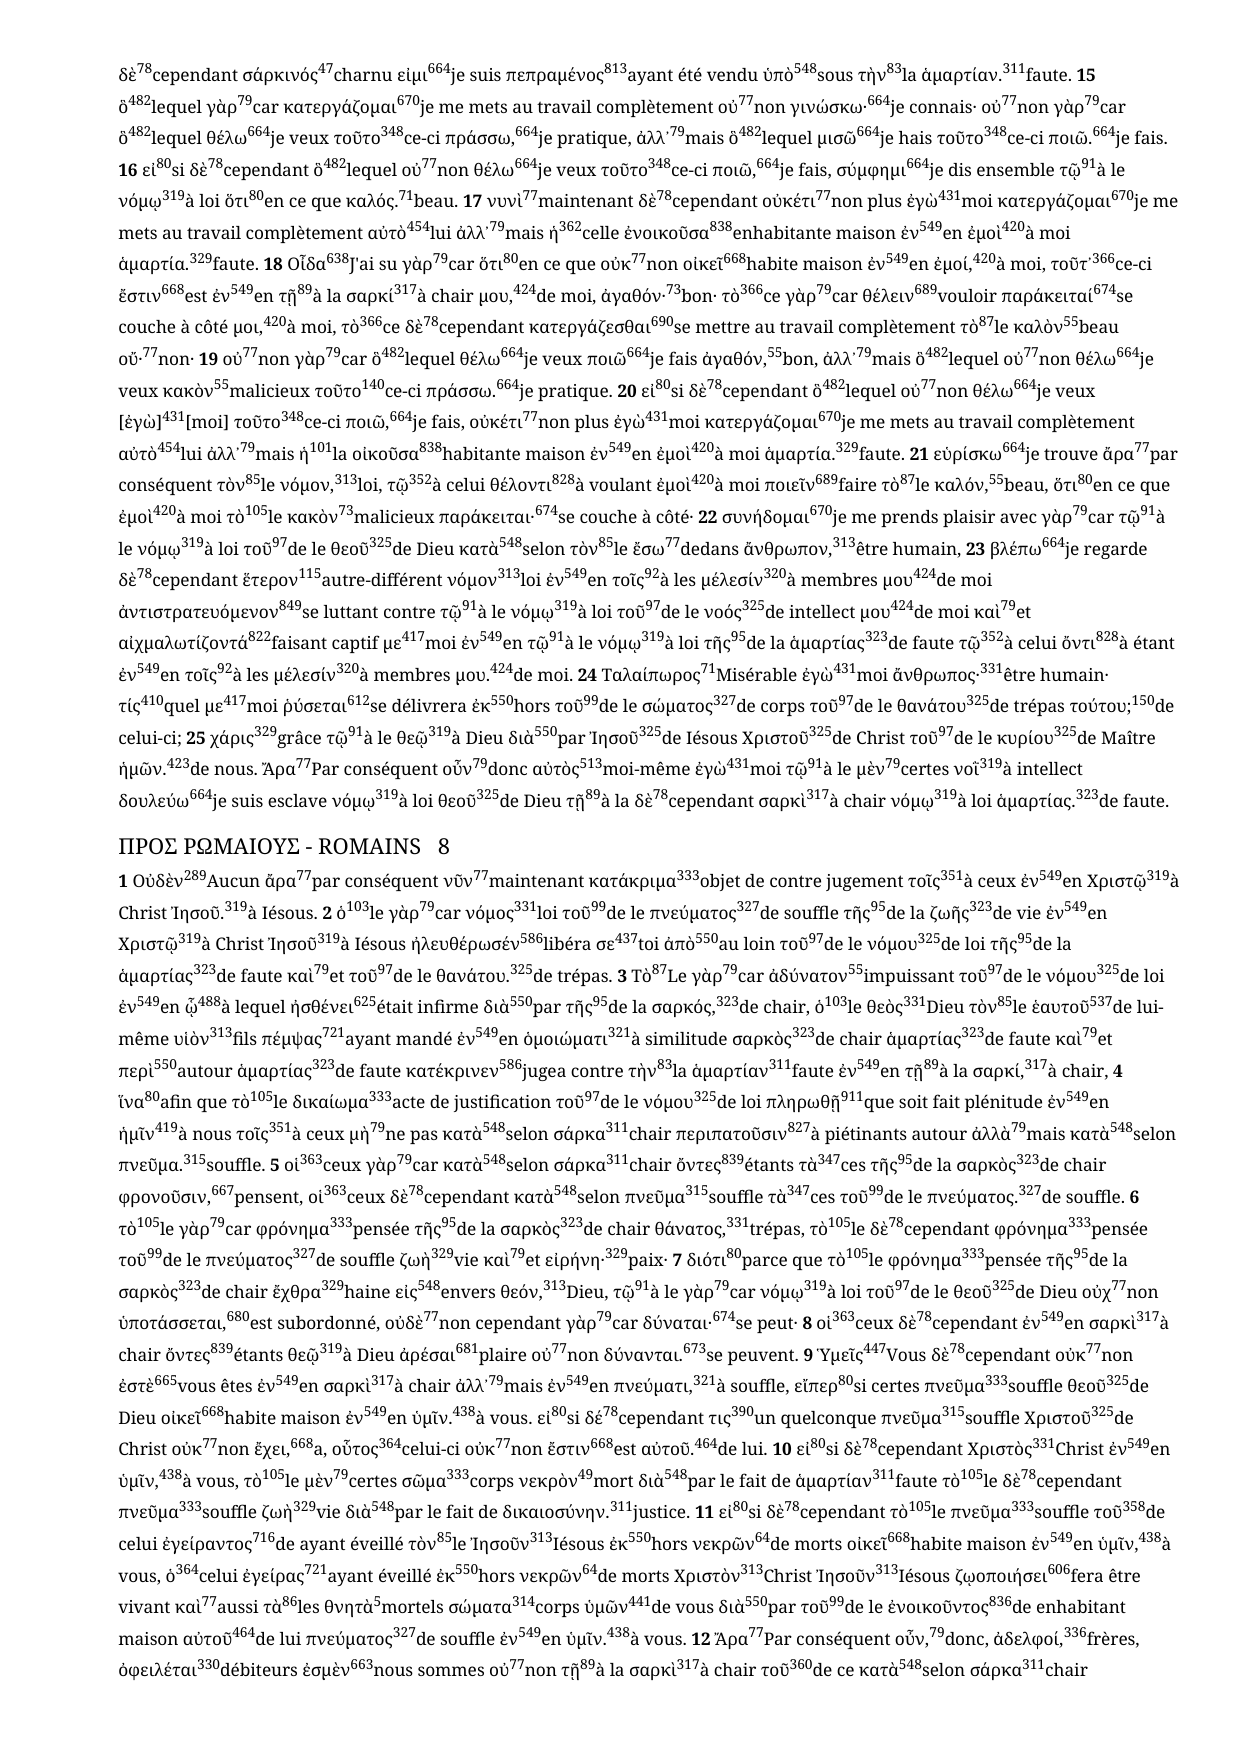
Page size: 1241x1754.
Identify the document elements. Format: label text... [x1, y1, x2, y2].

text 1 Ἢ79Ou ἀγνοεῖτε,665vous méconnaissez, ἀδελφοί,336frères, γινώσκουσιν827à connaissants γὰρ79car νόμον313loi λαλῶ,664je bavarde, ὅτι80en ce que ὁ103le νόμος331loi κυριεύει668maîtrise τοῦ97de le ἀνθρώπου325de être humain ἐφ᾽548sur ὅσον295autant lequel χρόνον313temps ζῇ;668vit; 2 ἡ101la γὰρ79car ὕπανδρος20sous homme γυνὴ329femme τῷ91à le ζῶντι828à vivant ἀνδρὶ319à homme δέδεται654a été attaché de lien νόμῳ·319à loi· ἐὰν80si le cas échéant δὲ78cependant ἀποθάνῃ899que meure loin ὁ103le ἀνήρ,331homme, κατήργηται654a été rendu complètement sans travail ἀπὸ550au loin τοῦ97de le νόμου325de loi τοῦ97de le ἀνδρός.325de homme. 3 ἄρα77par conséquent οὖν79donc ζῶντος834de vivant τοῦ257de le ἀνδρὸς325de homme μοιχαλὶς329adultère χρηματίσει606négociera du besoin ἐὰν80si le cas échéant γένηται905que se devienne ἀνδρὶ319à homme ἑτέρῳ·121à autre-différent· ἐὰν80si le cas échéant δὲ78cependant ἀποθάνῃ899que meure loin ὁ103le ἀνήρ,331homme, ἐλευθέρα45libre ἐστὶν668est ἀπὸ550au loin τοῦ97de le νόμου,325de loi, τοῦ360de ce μὴ77ne pas εἶναι689être αὐτὴν450elle μοιχαλίδα311adultère γενομένην724se ayante devenue ἀνδρὶ319à homme ἑτέρῳ.121à autre-différent. 4 ὥστε,80de sorte que, ἀδελφοί336frères μου,424de moi, καὶ77aussi ὑμεῖς447vous ἐθανατώθητε597vous fûtes mis à trépas τῷ91à le νόμῳ319à loi διὰ550par τοῦ99de le σώματος327de corps τοῦ97de le Χριστοῦ,325de Christ, εἰς548envers τὸ348ce γενέσθαι682se devenir ὑμᾶς436vous ἑτέρῳ,378à autre-différent, τῷ352à celui ἐκ550hors νεκρῶν64de morts ἐγερθέντι,748à ayant été éveillé, ἵνα80afin que καρποφορήσωμεν894que nous colportions du fruit τῷ91à le θεῷ.319à Dieu. 5 ὅτε80lorsque γὰρ79car ἦμεν620nous étions ἐν549en τῇ89à la σαρκί,317à chair, τὰ104les παθήματα332passions de souffrances τῶν94de les ἁμαρτιῶν322de fautes τὰ365ces διὰ550par τοῦ97de le νόμου325de loi ἐνηργεῖτο631se énergisait ἐν549en τοῖς92à les μέλεσιν320à membres ἡμῶν,423de nous, εἰς548envers τὸ348ce καρποφορῆσαι681colporter du fruit τῷ91à le θανάτῳ·319à trépas· 6 νυνὶ77maintenant δὲ78cependant κατηργήθημεν595nous fûmes rendu complètement sans travail ἀπὸ550au loin τοῦ97de le νόμου325de loi ἀποθανόντες720ayants morts loin ἐν549en ᾧ486à lequel κατειχόμεθα,632nous étions tenu de haut en bas, ὥστε80de sorte que δουλεύειν689être esclave ἡμᾶς416nous ἐν549en καινότητι317à nouveauté πνεύματος327de souffle καὶ79et οὐ77non παλαιότητι317à vieillesse γράμματος.327de lettre. 7 Τί399Quel οὖν79donc ἐροῦμεν;601nous dirons; ὁ103le νόμος331loi ἁμαρτία;329faute; μὴ77ne pas γένοιτο·696que se devienne· ἀλλὰ79mais τὴν83la ἁμαρτίαν311faute οὐκ77non ἔγνων582je connus εἰ551si μὴ77ne pas διὰ550par νόμου·325de loi· τήν83la τε79en outre γὰρ79car ἐπιθυμίαν311désir en fureur οὐκ77non ᾔδειν655j'avais su εἰ551si μὴ77ne pas ὁ103le νόμος331loi ἔλεγεν·625disait· οὐκ77non ἐπιθυμήσεις.604tu désireras en fureur. 8 ἀφορμὴν311occasion δὲ78cependant λαβοῦσα719ayante prise ἡ101la ἁμαρτία329faute διὰ550par τῆς95de la ἐντολῆς323de commandement κατειργάσατο592se mit au travail complètement ἐν549en ἐμοὶ420à moi πᾶσαν267toute ἐπιθυμίαν·311désir en fureur· χωρὶς552séparément γὰρ79car νόμου325de loi ἁμαρτία329faute νεκρά.45morte. 9 ἐγὼ431moi δὲ78cependant ἔζων621je vivais χωρὶς552séparément νόμου325de loi ποτέ,77à un moment, ἐλθούσης714de ayante venue δὲ78cependant τῆς95de la ἐντολῆς323de commandement ἡ101la ἁμαρτία329faute ἀνέζησεν,586vécut de bas en haut, 10 ἐγὼ431moi δὲ78cependant ἀπέθανον582je mourus loin καὶ79et εὑρέθη600fut trouvé μοι420à moi ἡ101la ἐντολὴ329commandement ἡ362celle εἰς548envers ζωήν,311vie, αὕτη362celle-ci εἰς548envers θάνατον·313trépas· 11 ἡ101la γὰρ79car ἁμαρτία329faute ἀφορμὴν311occasion λαβοῦσα719ayante prise διὰ550par τῆς95de la ἐντολῆς323de commandement ἐξηπάτησέν586appâta d'excès με417moi καὶ79et δι᾽550par αὐτῆς462de elle ἀπέκτεινεν.586tua catégoriquement. 12 ὥστε80de sorte que ὁ103le μὲν77certes νόμος331loi ἅγιος47saint καὶ79et ἡ101la ἐντολὴ329commandement ἁγία69sainte καὶ79et δικαία69juste καὶ79et ἀγαθή.69bonne. 13 Τὸ105Le οὖν79donc ἀγαθὸν73bon ἐμοὶ420à moi ἐγένετο592se devint θάνατος;331trépas; μὴ77ne pas γένοιτο·696que se devienne· ἀλλ᾽79mais ἡ101la ἁμαρτία,329faute, ἵνα80afin que φανῇ911que soit apparu en lumière ἁμαρτία,329faute, διὰ550par τοῦ99de le ἀγαθοῦ67de bon μοι420à moi κατεργαζομένη865se mettante au travail complètement θάνατον,313trépas, ἵνα80afin que γένηται905que se devienne καθ᾽548selon ὑπερβολὴν311hyperbole ἁμαρτωλὸς45fauteuse ἡ101la ἁμαρτία329faute διὰ550par τῆς95de la ἐντολῆς.323de commandement. 14 Οἴδαμεν637Nous avons su γὰρ79car ὅτι80en ce que ὁ103le νόμος331loi πνευματικός47soufflique ἐστιν,668est, ἐγὼ431moi δὲ78cependant σάρκινός47charnu εἰμι664je suis πεπραμένος813ayant été vendu ὑπὸ548sous τὴν83la ἁμαρτίαν.311faute. 15 ὃ482lequel γὰρ79car κατεργάζομαι670je me mets au travail complètement οὐ77non γινώσκω·664je connais· οὐ77non γὰρ79car ὃ482lequel θέλω664je veux τοῦτο348ce-ci πράσσω,664je pratique, ἀλλ᾽79mais ὃ482lequel μισῶ664je hais τοῦτο348ce-ci ποιῶ.664je fais. 16 εἰ80si δὲ78cependant ὃ482lequel οὐ77non θέλω664je veux τοῦτο348ce-ci ποιῶ,664je fais, σύμφημι664je dis ensemble τῷ91à le νόμῳ319à loi ὅτι80en ce que καλός.71beau. 17 νυνὶ77maintenant δὲ78cependant οὐκέτι77non plus ἐγὼ431moi κατεργάζομαι670je me mets au travail complètement αὐτὸ454lui ἀλλ᾽79mais ἡ362celle ἐνοικοῦσα838enhabitante maison ἐν549en ἐμοὶ420à moi ἁμαρτία.329faute. 18 Οἶδα638J'ai su γὰρ79car ὅτι80en ce que οὐκ77non οἰκεῖ668habite maison ἐν549en ἐμοί,420à moi, τοῦτ᾽366ce-ci ἔστιν668est ἐν549en τῇ89à la σαρκί317à chair μου,424de moi, ἀγαθόν·73bon· τὸ366ce γὰρ79car θέλειν689vouloir παράκειταί674se couche à côté μοι,420à moi, τὸ366ce δὲ78cependant κατεργάζεσθαι690se mettre au travail complètement τὸ87le καλὸν55beau οὔ·77non· 19 οὐ77non γὰρ79car ὃ482lequel θέλω664je veux ποιῶ664je fais ἀγαθόν,55bon, ἀλλ᾽79mais ὃ482lequel οὐ77non θέλω664je veux κακὸν55malicieux τοῦτο140ce-ci πράσσω.664je pratique. 20 εἰ80si δὲ78cependant ὃ482lequel οὐ77non θέλω664je veux [ἐγὼ]431[moi] τοῦτο348ce-ci ποιῶ,664je fais, οὐκέτι77non plus ἐγὼ431moi κατεργάζομαι670je me mets au travail complètement αὐτὸ454lui ἀλλ᾽79mais ἡ101la οἰκοῦσα838habitante maison ἐν549en ἐμοὶ420à moi ἁμαρτία.329faute. 21 εὑρίσκω664je trouve ἄρα77par conséquent τὸν85le νόμον,313loi, τῷ352à celui θέλοντι828à voulant ἐμοὶ420à moi ποιεῖν689faire τὸ87le καλόν,55beau, ὅτι80en ce que ἐμοὶ420à moi τὸ105le κακὸν73malicieux παράκειται·674se couche à côté· 22 συνήδομαι670je me prends plaisir avec γὰρ79car τῷ91à le νόμῳ319à loi τοῦ97de le θεοῦ325de Dieu κατὰ548selon τὸν85le ἔσω77dedans ἄνθρωπον,313être humain, 23 βλέπω664je regarde δὲ78cependant ἕτερον115autre-différent νόμον313loi ἐν549en τοῖς92à les μέλεσίν320à membres μου424de moi ἀντιστρατευόμενον849se luttant contre τῷ91à le νόμῳ319à loi τοῦ97de le νοός325de intellect μου424de moi καὶ79et αἰχμαλωτίζοντά822faisant captif με417moi ἐν549en τῷ91à le νόμῳ319à loi τῆς95de la ἁμαρτίας323de faute τῷ352à celui ὄντι828à étant ἐν549en τοῖς92à les μέλεσίν320à membres μου.424de moi. 24 Ταλαίπωρος71Misérable ἐγὼ431moi ἄνθρωπος·331être humain· τίς410quel με417moi ῥύσεται612se délivrera ἐκ550hors τοῦ99de le σώματος327de corps τοῦ97de le θανάτου325de trépas τούτου;150de celui-ci; 25 χάρις329grâce τῷ91à le θεῷ319à Dieu διὰ550par Ἰησοῦ325de Iésous Χριστοῦ325de Christ τοῦ97de le κυρίου325de Maître ἡμῶν.423de nous. Ἄρα77Par conséquent οὖν79donc αὐτὸς513moi-même ἐγὼ431moi τῷ91à le μὲν79certes νοῒ319à intellect δουλεύω664je suis esclave νόμῳ319à loi θεοῦ325de Dieu τῇ89à la δὲ78cependant σαρκὶ317à chair νόμῳ319à loi ἁμαρτίας.323de faute. [118, 59, 1181, 812]
text 1 Οὐδὲν289Aucun ἄρα77par conséquent νῦν77maintenant κατάκριμα333objet de contre jugement τοῖς351à ceux ἐν549en Χριστῷ319à Christ Ἰησοῦ.319à Iésous. 2 ὁ103le γὰρ79car νόμος331loi τοῦ99de le πνεύματος327de souffle τῆς95de la ζωῆς323de vie ἐν549en Χριστῷ319à Christ Ἰησοῦ319à Iésous ἠλευθέρωσέν586libéra σε437toi ἀπὸ550au loin τοῦ97de le νόμου325de loi τῆς95de la ἁμαρτίας323de faute καὶ79et τοῦ97de le θανάτου.325de trépas. 3 Τὸ87Le γὰρ79car ἀδύνατον55impuissant τοῦ97de le νόμου325de loi ἐν549en ᾧ488à lequel ἠσθένει625était infirme διὰ550par τῆς95de la σαρκός,323de chair, ὁ103le θεὸς331Dieu τὸν85le ἑαυτοῦ537de lui-même υἱὸν313fils πέμψας721ayant mandé ἐν549en ὁμοιώματι321à similitude σαρκὸς323de chair ἁμαρτίας323de faute καὶ79et περὶ550autour ἁμαρτίας323de faute κατέκρινεν586jugea contre τὴν83la ἁμαρτίαν311faute ἐν549en τῇ89à la σαρκί,317à chair, 4 ἵνα80afin que τὸ105le δικαίωμα333acte de justification τοῦ97de le νόμου325de loi πληρωθῇ911que soit fait plénitude ἐν549en ἡμῖν419à nous τοῖς351à ceux μὴ79ne pas κατὰ548selon σάρκα311chair περιπατοῦσιν827à piétinants autour ἀλλὰ79mais κατὰ548selon πνεῦμα.315souffle. 5 οἱ363ceux γὰρ79car κατὰ548selon σάρκα311chair ὄντες839étants τὰ347ces τῆς95de la σαρκὸς323de chair φρονοῦσιν,667pensent, οἱ363ceux δὲ78cependant κατὰ548selon πνεῦμα315souffle τὰ347ces τοῦ99de le πνεύματος.327de souffle. 6 τὸ105le γὰρ79car φρόνημα333pensée τῆς95de la σαρκὸς323de chair θάνατος,331trépas, τὸ105le δὲ78cependant φρόνημα333pensée τοῦ99de le πνεύματος327de souffle ζωὴ329vie καὶ79et εἰρήνη·329paix· 7 διότι80parce que τὸ105le φρόνημα333pensée τῆς95de la σαρκὸς323de chair ἔχθρα329haine εἰς548envers θεόν,313Dieu, τῷ91à le γὰρ79car νόμῳ319à loi τοῦ97de le θεοῦ325de Dieu οὐχ77non ὑποτάσσεται,680est subordonné, οὐδὲ77non cependant γὰρ79car δύναται·674se peut· 8 οἱ363ceux δὲ78cependant ἐν549en σαρκὶ317à chair ὄντες839étants θεῷ319à Dieu ἀρέσαι681plaire οὐ77non δύνανται.673se peuvent. 9 Ὑμεῖς447Vous δὲ78cependant οὐκ77non ἐστὲ665vous êtes ἐν549en σαρκὶ317à chair ἀλλ᾽79mais ἐν549en πνεύματι,321à souffle, εἴπερ80si certes πνεῦμα333souffle θεοῦ325de Dieu οἰκεῖ668habite maison ἐν549en ὑμῖν.438à vous. εἰ80si δέ78cependant τις390un quelconque πνεῦμα315souffle Χριστοῦ325de Christ οὐκ77non ἔχει,668a, οὗτος364celui-ci οὐκ77non ἔστιν668est αὐτοῦ.464de lui. 10 εἰ80si δὲ78cependant Χριστὸς331Christ ἐν549en ὑμῖν,438à vous, τὸ105le μὲν79certes σῶμα333corps νεκρὸν49mort διὰ548par le fait de ἁμαρτίαν311faute τὸ105le δὲ78cependant πνεῦμα333souffle ζωὴ329vie διὰ548par le fait de δικαιοσύνην.311justice. 11 εἰ80si δὲ78cependant τὸ105le πνεῦμα333souffle τοῦ358de celui ἐγείραντος716de ayant éveillé τὸν85le Ἰησοῦν313Iésous ἐκ550hors νεκρῶν64de morts οἰκεῖ668habite maison ἐν549en ὑμῖν,438à vous, ὁ364celui ἐγείρας721ayant éveillé ἐκ550hors νεκρῶν64de morts Χριστὸν313Christ Ἰησοῦν313Iésous ζῳοποιήσει606fera être vivant καὶ77aussi τὰ86les θνητὰ5mortels σώματα314corps ὑμῶν441de vous διὰ550par τοῦ99de le ἐνοικοῦντος836de enhabitant maison αὐτοῦ464de lui πνεύματος327de souffle ἐν549en ὑμῖν.438à vous. 12 Ἄρα77Par conséquent οὖν,79donc, ἀδελφοί,336frères, ὀφειλέται330débiteurs ἐσμὲν663nous sommes οὐ77non τῇ89à la σαρκὶ317à chair τοῦ360de ce κατὰ548selon σάρκα311chair ζῆν,689vivre, 13 εἰ80si γὰρ79car κατὰ548selon σάρκα311chair ζῆτε,665vous vivez, μέλλετε665vous imminez ἀποθνῄσκειν·689mourir loin· εἰ80si δὲ78cependant πνεύματι321à souffle τὰς82les πράξεις310pratiques τοῦ99de le σώματος327de corps θανατοῦτε,665vous mettez à trépas, ζήσεσθε.609vous vous vivrez. 14 ὅσοι497autant lesquels γὰρ79car πνεύματι321à souffle θεοῦ325de Dieu ἄγονται,679sont conduits, οὗτοι363ceux-ci υἱοὶ330fils θεοῦ325de Dieu εἰσιν.667sont. 15 οὐ77non γὰρ79car ἐλάβετε583vous prîtes πνεῦμα315souffle δουλείας323de esclavage πάλιν77de nouveau εἰς548envers φόβον313effroi ἀλλ᾽79mais ἐλάβετε583vous prîtes πνεῦμα315souffle υἱοθεσίας323de adoption comme fils ἐν549en ᾧ488à lequel κράζομεν·663nous croassons· αββα304Abba ὁ109le πατήρ.337père. 16 αὐτὸ543lui-même τὸ105le πνεῦμα333souffle συμμαρτυρεῖ668témoigne avec τῷ93à le πνεύματι321à souffle ἡμῶν423de nous ὅτι80en ce que ἐσμὲν663nous sommes τέκνα332enfants θεοῦ.325de Dieu. 17 εἰ80si δὲ78cependant τέκνα,332enfants, καὶ77aussi κληρονόμοι·330héritiers· κληρονόμοι330héritiers μὲν79certes θεοῦ,325de Dieu, συγκληρονόμοι70cohéritiers δὲ78cependant Χριστοῦ,325de Christ, εἴπερ80si certes συμπάσχομεν663nous souffrons avec ἵνα80afin que καὶ77aussi συνδοξασθῶμεν.906que nous soyons glorifié avec. 18 Λογίζομαι670Je me calcule γὰρ79car ὅτι80en ce que οὐκ77non ἄξια48dignes τὰ104les παθήματα332passions de souffrances τοῦ97de le νῦν77maintenant καιροῦ325de moment πρὸς548vers τὴν83la μέλλουσαν820imminante δόξαν311gloire ἀποκαλυφθῆναι683être découvert εἰς548envers ἡμᾶς.416nous. 19 ἡ101la γὰρ79car ἀποκαραδοκία329attente sérieuse τῆς95de la κτίσεως323de création τὴν83la ἀποκάλυψιν311découverte τῶν96de les υἱῶν324de fils τοῦ97de le θεοῦ325de Dieu ἀπεκδέχεται.674se attend longuement. 20 τῇ89à la γὰρ79car ματαιότητι317à vanité ἡ101la κτίσις329création ὑπετάγη,600fut subordonné, οὐχ77non ἑκοῦσα69volontiers ἀλλὰ79mais διὰ548par le fait de τὸν346celui ὑποτάξαντα,707ayant subordonné, ἐφ᾽549sur ἑλπίδι317à espérance 21 ὅτι80en ce que καὶ77aussi αὐτὴ540elle-même ἡ101la κτίσις329création ἐλευθερωθήσεται619sera libéré ἀπὸ550au loin τῆς95de la δουλείας323de esclavage τῆς95de la φθορᾶς323de corruption εἰς548envers τὴν83la ἐλευθερίαν311liberté τῆς95de la δόξης323de gloire τῶν98de les τέκνων326de enfants τοῦ97de le θεοῦ.325de Dieu. 22 οἴδαμεν637nous avons su γὰρ79car ὅτι80en ce que πᾶσα285toute ἡ101la κτίσις329création συστενάζει668soupire ensemble καὶ79et συνωδίνει668souffre ensemble les douleurs de l'enfantement ἄχρι552jusqu'à l'extrémité τοῦ358de celui νῦν·77maintenant· 23 οὐ77non μόνον77seulement δέ,78cependant, ἀλλὰ79mais καὶ77aussi αὐτοὶ512nous-mêmes τὴν83la ἀπαρχὴν311prémisse τοῦ99de le πνεύματος327de souffle ἔχοντες,839ayants, ἡμεῖς430nous καὶ77aussi αὐτοὶ512nous-mêmes ἐν549en ἑαυτοῖς508à nous-mêmes στενάζομεν663nous soupirons υἱοθεσίαν311adoption comme fils ἀπεκδεχόμενοι,866se attendants longuement, τὴν83la ἀπολύτρωσιν311rançon intégrale τοῦ99de le σώματος327de corps ἡμῶν.423de nous. 24 τῇ89à la γὰρ79car ἐλπίδι317à espérance ἐσώθημεν·595nous fûmes sauvé· ἐλπὶς329espérance δὲ78cependant βλεπομένη889étante regardée οὐκ77non ἔστιν668est ἐλπίς·329espérance· ὃ482lequel γὰρ79car βλέπει668regarde τίς390un quelconque ἐλπίζει;668espère; 25 εἰ80si δὲ78cependant ὃ482lequel οὐ77non βλέπομεν663nous regardons ἐλπίζομεν,663nous espérons, δι᾽550par ὑπομονῆς323de résistance ἀπεκδεχόμεθα.669nous nous attendons longuement. 26 Ὡσαύτως77De même δὲ78cependant καὶ77aussi τὸ105le πνεῦμα333souffle συναντιλαμβάνεται674se prend contre avec τῇ89à la ἀσθενείᾳ317à infirmité ἡμῶν·423de nous· τὸ87le γὰρ79car τί399quel προσευξώμεθα900que nous nous priions καθὸ77selon que δεῖ668attache de lien οὐκ77non οἴδαμεν,637nous avons su, ἀλλ᾽79mais αὐτὸ543lui-même τὸ105le πνεῦμα333souffle ὑπερεντυγχάνει668intercède au-dessus στεναγμοῖς318à soupirs ἀλαλήτοις·9à inexprimables· 27 ὁ364celui δὲ78cependant ἐραυνῶν840scrutant τὰς242les καρδίας310coeurs οἶδεν642a su τί412quel τὸ105le φρόνημα333pensée τοῦ99de le πνεύματος,327de souffle, ὅτι80en ce que κατὰ548selon θεὸν313Dieu ἐντυγχάνει668intercède ὑπὲρ550au-dessus ἁγίων.64de saints. 28 Οἴδαμεν637Nous avons su δὲ78cependant ὅτι80en ce que τοῖς351à ceux ἀγαπῶσιν827à aimants τὸν85le θεὸν313Dieu πάντα374tous συνεργεῖ668travaille avec εἰς548envers ἀγαθόν,55bon, τοῖς351à ceux κατὰ548selon πρόθεσιν311proposition κλητοῖς37à appelés οὖσιν.827à étants. 29 ὅτι80en ce que οὓς479lesquels προέγνω,586connut avant, καὶ77aussi προώρισεν586prédétermina συμμόρφους52conformes τῆς95de la εἰκόνος323de icône τοῦ97de le υἱοῦ325de fils αὐτοῦ,464de lui, εἰς548envers τὸ348ce εἶναι689être αὐτὸν452lui πρωτότοκον32premier-né ἐν549en πολλοῖς274à nombreux ἀδελφοῖς·318à frères· 30 οὓς479lesquels δὲ78cependant προώρισεν,586prédétermina, τούτους345ceux-ci καὶ77aussi ἐκάλεσεν·586appela· καὶ79et οὓς479lesquels ἐκάλεσεν,586appela, τούτους345ceux-ci καὶ77aussi ἐδικαίωσεν·586justifia· οὓς479lesquels δὲ78cependant ἐδικαίωσεν,586justifia, τούτους345ceux-ci καὶ77aussi ἐδόξασεν.586glorifia. 31 Τί399Quel οὖν79donc ἐροῦμεν601nous dirons πρὸς548vers ταῦτα;347ces-ci; εἰ80si ὁ103le θεὸς331Dieu ὑπὲρ550au-dessus ἡμῶν,423de nous, τίς410quel καθ᾽550contre ἡμῶν;423de nous; 32 ὅς498lequel γε340du moins τοῦ257de le ἰδίου127de en propre υἱοῦ325de fils οὐκ77non ἐφείσατο592se épargna ἀλλ᾽79mais ὑπὲρ550au-dessus ἡμῶν423de nous πάντων383de tous παρέδωκεν586transmit αὐτόν,452lui, πῶς77comment? οὐχὶ77non pas καὶ77aussi σὺν549avec αὐτῷ458à lui τὰ347ces πάντα270tous ἡμῖν419à nous χαρίσεται;612se fera grâce; 33 τίς410quel ἐγκαλέσει606appellera en accusation κατὰ550contre ἐκλεκτῶν64de élus θεοῦ;325de Dieu; θεὸς331Dieu ὁ364celui δικαιῶν·840justifiant· 34 τίς410quel ὁ364celui κατακρινῶν;840jugeant contre; Χριστὸς331Christ [Ἰησοῦς]331[Iésous] ὁ364celui ἀποθανών,721ayant mort loin, μᾶλλον77davantage δὲ78cependant ἐγερθείς,760ayant été éveillé, ὃς498lequel καί77aussi ἐστιν668est ἐν549en δεξιᾷ57à droite τοῦ97de le θεοῦ,325de Dieu, ὃς498lequel καὶ77aussi ἐντυγχάνει668intercède ὑπὲρ550au-dessus ἡμῶν.423de nous. 35 τίς410quel ἡμᾶς416nous χωρίσει606séparera ἀπὸ550au loin τῆς95de la ἀγάπης323de amour τοῦ97de le Χριστοῦ;325de Christ; θλῖψις329oppression ἢ79ou στενοχωρία329étroitesse d'espace ἢ79ou διωγμὸς331poursuite ἢ79ou λιμὸς331famine ἢ79ou γυμνότης329nudité ἢ79ou κίνδυνος331risque ἢ79ou μάχαιρα;329machette; 36 καθὼς77de haut en bas comme γέγραπται654a été graphé ὅτι80en ce que ἕνεκεν552à cause σοῦ442de toi θανατούμεθα675nous sommes mis à trépas ὅλην267toute entière τὴν83la ἡμέραν,311journée, ἐλογίσθημεν595nous fûmes calculé ὡς80comme πρόβατα332brebis σφαγῆς.323de égorgement. 37 ἀλλ᾽79mais ἐν549en τούτοις353à ces-ci πᾶσιν276à tous ὑπερνικῶμεν663nous vainquons au-dessus διὰ550par τοῦ358de celui ἀγαπήσαντος716de ayant aimé ἡμᾶς.416nous. 38 πέπεισμαι650j'ai été persuadé γὰρ79car ὅτι80en ce que οὔτε79ni θάνατος331trépas οὔτε79ni ζωὴ329vie οὔτε79ni ἄγγελοι330messagers οὔτε79ni ἀρχαὶ328origines οὔτε79ni ἐνεστῶτα784ayants dressés dedans οὔτε79ni μέλλοντα841imminants οὔτε79ni δυνάμεις328puissances 39 οὔτε79ni ὕψωμα333hauteur οὔτε79ni βάθος333profondeur οὔτε79ni τις285une quelconque κτίσις329création ἑτέρα130autre-différente δυνήσεται612se pourra ἡμᾶς416nous χωρίσαι681séparer ἀπὸ550au loin τῆς95de la ἀγάπης323de amour τοῦ97de le θεοῦ325de Dieu τῆς356de celle ἐν549en Χριστῷ319à Christ Ἰησοῦ319à Iésous τῷ91à le κυρίῳ319à Maître ἡμῶν.423de nous. [118, 865, 1181, 1682]
text ΠΡΟΣ ΡΩΜΑΙΟΥΣ - ROMAINS 8 [118, 831, 1181, 861]
